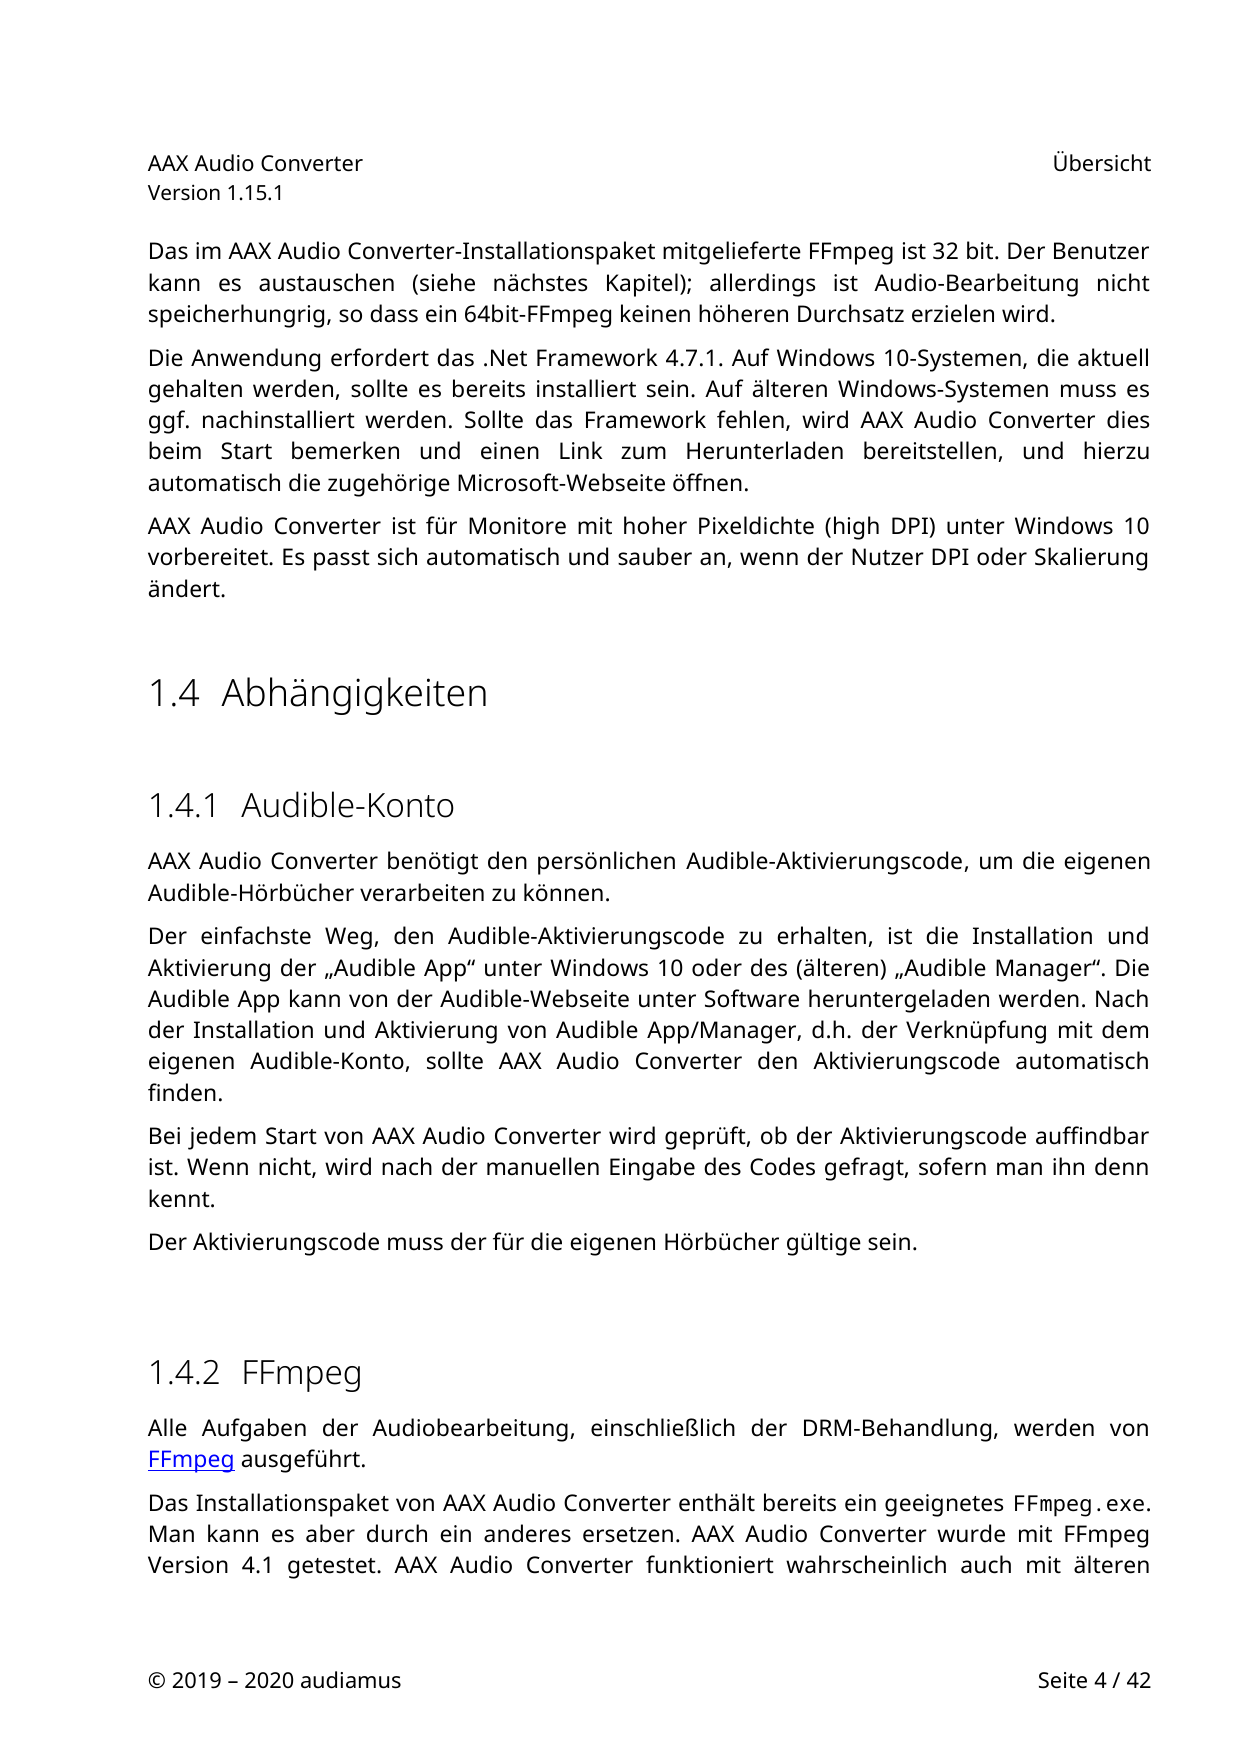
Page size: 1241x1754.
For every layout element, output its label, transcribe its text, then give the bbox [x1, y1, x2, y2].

text Das im AAX Audio Converter-Installationspaket mitgelieferte FFmpeg ist 32 bit. Der Benutzer kann es austauschen (siehe nächstes Kapitel); allerdings ist Audio-Bearbeitung nicht speicherhungrig, so dass ein 64bit-FFmpeg keinen höheren Durchsatz erzielen wird. [148, 235, 1152, 329]
text Der einfachste Weg, den Audible-Aktivierungscode zu erhalten, ist die Installation und Aktivierung der „Audible App“ unter Windows 10 oder des (älteren) „Audible Manager“. Die Audible App kann von der Audible-Webseite unter Software heruntergeladen werden. Nach der Installation und Aktivierung von Audible App/Manager, d.h. der Verknüpfung mit dem eigenen Audible-Konto, sollte AAX Audio Converter den Aktivierungscode automatisch finden. [148, 920, 1152, 1108]
text Alle Aufgaben der Audiobearbeitung, einschließlich der DRM-Behandlung, werden von FFmpeg ausgeführt. [148, 1412, 1152, 1474]
subtitle Audible-Konto [148, 782, 1152, 828]
text Die Anwendung erfordert das .Net Framework 4.7.1. Auf Windows 10-Systemen, die aktuell gehalten werden, sollte es bereits installiert sein. Auf älteren Windows-Systemen muss es ggf. nachinstalliert werden. Sollte das Framework fehlen, wird AAX Audio Converter dies beim Start bemerken und einen Link zum Herunterladen bereitstellen, und hierzu automatisch die zugehörige Microsoft-Webseite öffnen. [148, 341, 1152, 498]
text Bei jedem Start von AAX Audio Converter wird geprüft, ob der Aktivierungscode auffindbar ist. Wenn nicht, wird nach der manuellen Eingabe des Codes gefragt, sofern man ihn denn kennt. [148, 1120, 1152, 1214]
subtitle Abhängigkeiten [148, 666, 1152, 717]
text Das Installationspaket von AAX Audio Converter enthält bereits ein geeignetes FFmpeg.exe. Man kann es aber durch ein anderes ersetzen. AAX Audio Converter wurde mit FFmpeg Version 4.1 getestet. AAX Audio Converter funktioniert wahrscheinlich auch mit älteren [148, 1487, 1152, 1581]
subtitle FFmpeg [148, 1349, 1152, 1394]
text Der Aktivierungscode muss der für die eigenen Hörbücher gültige sein. [148, 1226, 1152, 1257]
text AAX Audio Converter ist für Monitore mit hoher Pixeldichte (high DPI) unter Windows 10 vorbereitet. Es passt sich automatisch und sauber an, wenn der Nutzer DPI oder Skalierung ändert. [148, 510, 1152, 604]
text AAX Audio Converter benötigt den persönlichen Audible-Aktivierungscode, um die eigenen Audible-Hörbücher verarbeiten zu können. [148, 845, 1152, 908]
